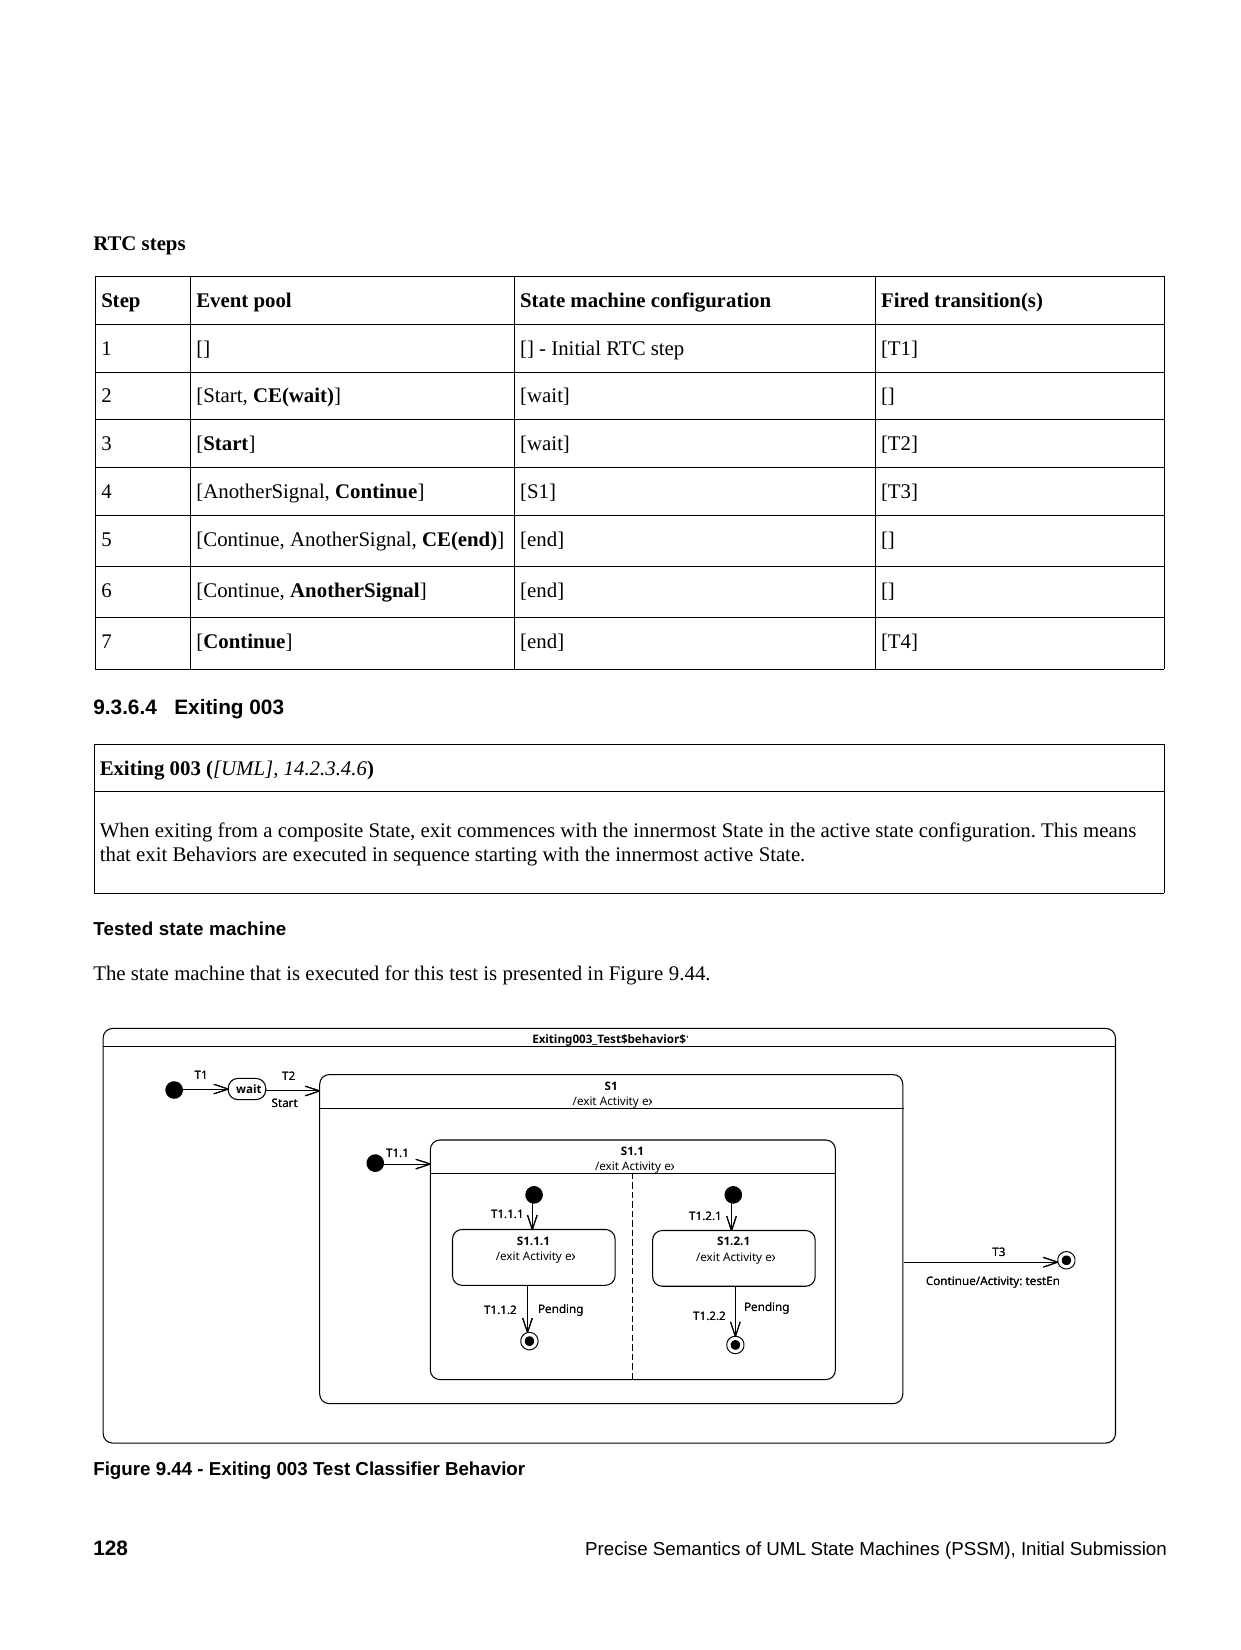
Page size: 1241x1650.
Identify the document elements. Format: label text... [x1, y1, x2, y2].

text RTC steps [93, 231, 1164, 255]
table_cell When exiting from a composite State, exit commences with the innermost State in the active state configuration. This means that exit Behaviors are executed in sequence starting with the innermost active State. [95, 792, 1164, 893]
table_cell 5 [96, 516, 190, 566]
table_header Step [96, 277, 190, 324]
table_header Event pool [191, 277, 514, 324]
table_cell 4 [96, 468, 190, 515]
table_cell [wait] [515, 373, 875, 419]
table_cell [AnotherSignal, Continue] [191, 468, 514, 515]
table_header Fired transition(s) [876, 277, 1164, 324]
table_cell [Continue, AnotherSignal] [191, 567, 514, 617]
table_header Exiting 003 ([UML], 14.2.3.4.6) [95, 745, 1164, 791]
table_cell [S1] [515, 468, 875, 515]
table_cell [] [191, 325, 514, 372]
table_cell [] [876, 373, 1164, 419]
table_cell [] - Initial RTC step [515, 325, 875, 372]
text Figure 9.44 - Exiting 003 Test Classifier Behavior [93, 1018, 1127, 1479]
table_header State machine configuration [515, 277, 875, 324]
subtitle Exiting 003 [93, 693, 1164, 718]
table_cell [T1] [876, 325, 1164, 372]
table_cell [Start, CE(wait)] [191, 373, 514, 419]
table_cell [] [876, 516, 1164, 566]
text The state machine that is executed for this test is presented in Figure 9.44. [93, 961, 1164, 985]
table_cell [wait] [515, 420, 875, 467]
table_cell 1 [96, 325, 190, 372]
table_cell [] [876, 567, 1164, 617]
subtitle Tested state machine [93, 918, 1164, 940]
table_cell 6 [96, 567, 190, 617]
table_cell [T3] [876, 468, 1164, 515]
table_cell 7 [96, 618, 190, 668]
table_cell 2 [96, 373, 190, 419]
table_cell 3 [96, 420, 190, 467]
table_cell [T2] [876, 420, 1164, 467]
table_cell [end] [515, 516, 875, 566]
table_cell [end] [515, 567, 875, 617]
table_cell [Continue] [191, 618, 514, 668]
table_cell [end] [515, 618, 875, 668]
table_cell [T4] [876, 618, 1164, 668]
table_cell [Continue, AnotherSignal, CE(end)] [191, 516, 514, 566]
table_cell [Start] [191, 420, 514, 467]
